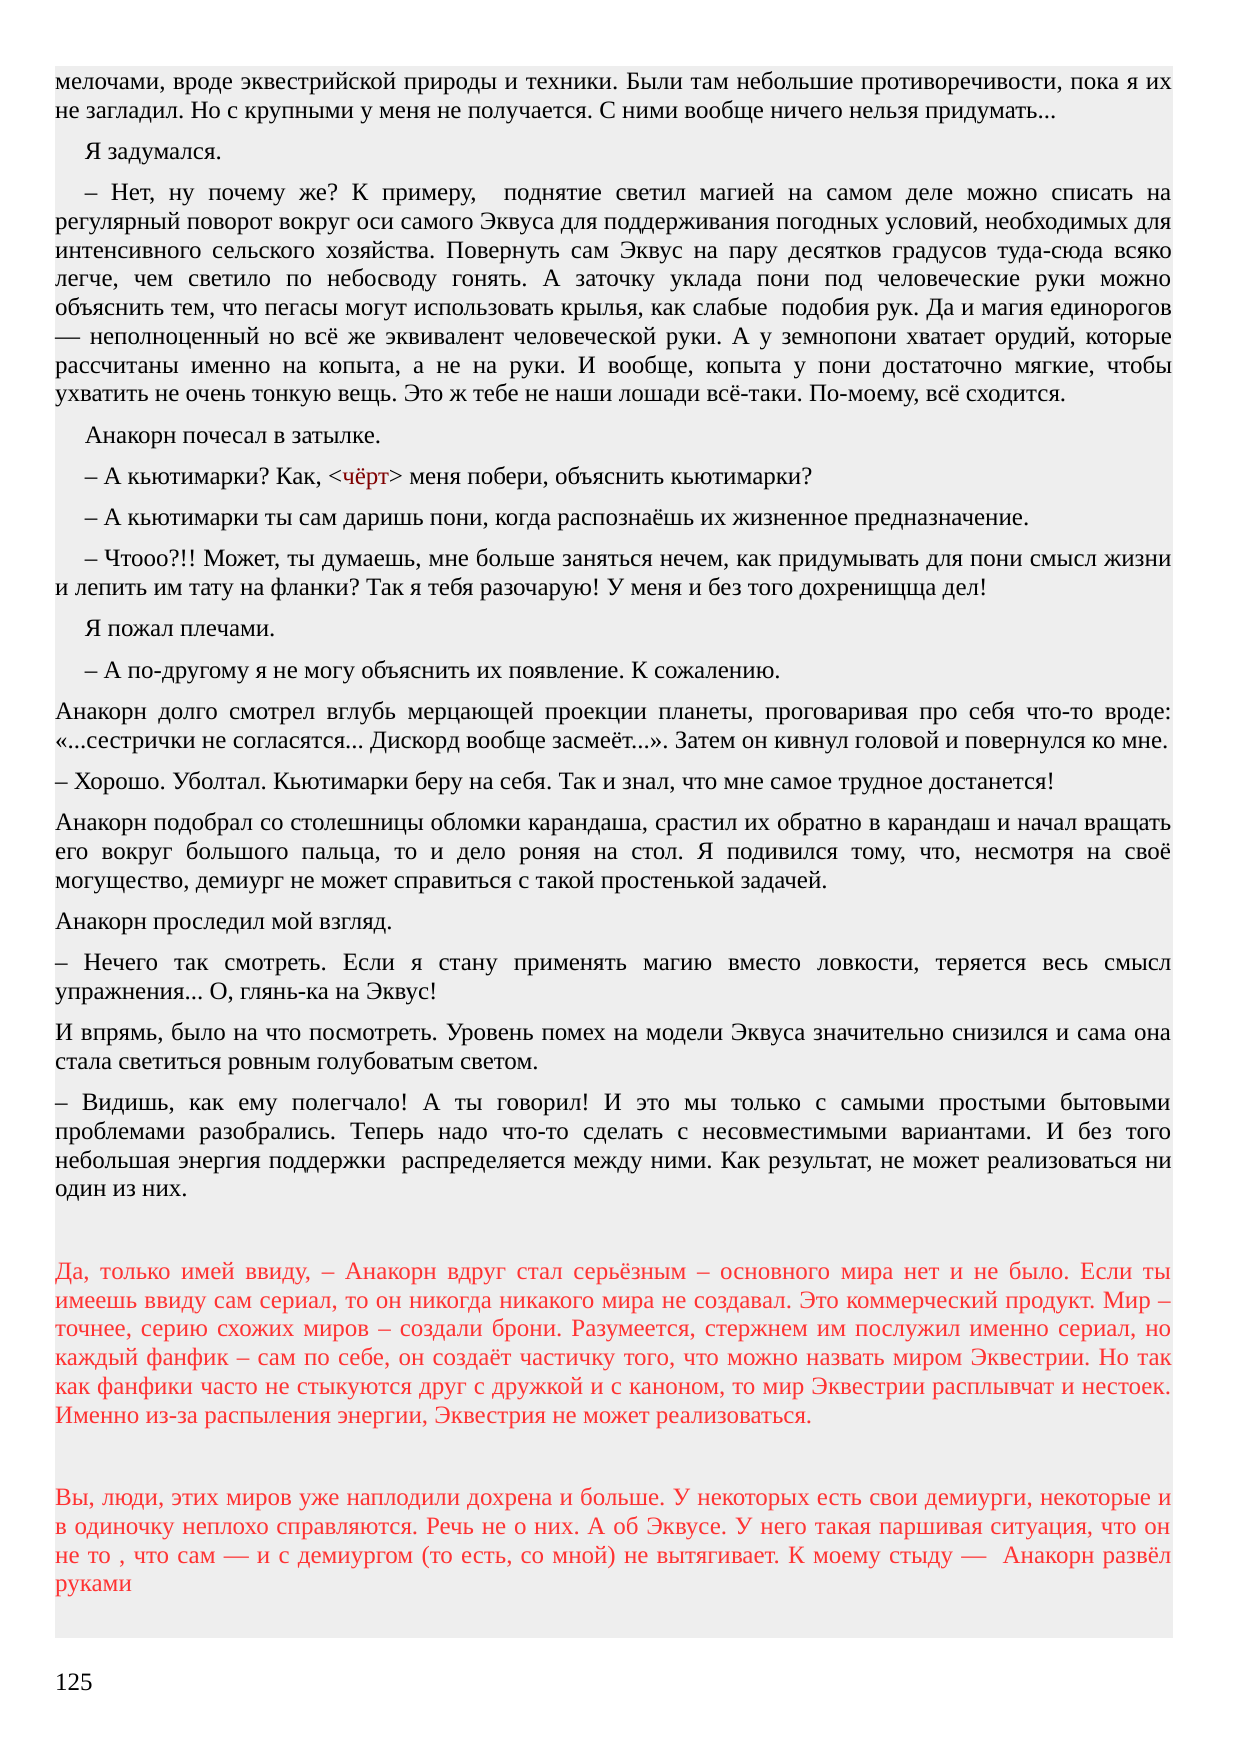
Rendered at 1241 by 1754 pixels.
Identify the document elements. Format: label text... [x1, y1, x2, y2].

text Я задумался. [55, 136, 1173, 165]
text – Нет, ну почему же? К примеру, поднятие светил магией на самом деле можно списать на регулярный поворот вокруг оси самого Эквуса для поддерживания погодных условий, необходимых для интенсивного сельского хозяйства. Повернуть сам Эквус на пару десятков градусов туда-сюда всяко легче, чем светило по небосводу гонять. А заточку уклада пони под человеческие руки можно объяснить тем, что пегасы могут использовать крылья, как слабые подобия рук. Да и магия единорогов — неполноценный но всё же эквивалент человеческой руки. А у земнопони хватает орудий, которые рассчитаны именно на копыта, а не на руки. И вообще, копыта у пони достаточно мягкие, чтобы ухватить не очень тонкую вещь. Это ж тебе не наши лошади всё-таки. По-моему, всё сходится. [55, 177, 1173, 407]
text – А кьютимарки? Как, <чёрт> меня побери, объяснить кьютимарки? [55, 461, 1173, 490]
text Анакорн подобрал со столешницы обломки карандаша, срастил их обратно в карандаш и начал вращать его вокруг большого пальца, то и дело роняя на стол. Я подивился тому, что, несмотря на своё могущество, демиург не может справиться с такой простенькой задачей. [55, 807, 1173, 893]
text Вы, люди, этих миров уже наплодили дохрена и больше. У некоторых есть свои демиурги, некоторые и в одиночку неплохо справляются. Речь не о них. А об Эквусе. У него такая паршивая ситуация, что он не то , что сам — и с демиургом (то есть, со мной) не вытягивает. К моему стыду — Анакорн развёл руками [55, 1482, 1173, 1597]
text Анакорн почесал в затылке. [55, 420, 1173, 448]
text Я пожал плечами. [55, 613, 1173, 642]
text мелочами, вроде эквестрийской природы и техники. Были там небольшие противоречивости, пока я их не загладил. Но с крупными у меня не получается. С ними вообще ничего нельзя придумать... [55, 66, 1173, 123]
text – Чтооо?!! Может, ты думаешь, мне больше заняться нечем, как придумывать для пони смысл жизни и лепить им тату на фланки? Так я тебя разочарую! У меня и без того дохренищща дел! [55, 543, 1173, 601]
text Анакорн проследил мой взгляд. [55, 906, 1173, 935]
text – А кьютимарки ты сам даришь пони, когда распознаёшь их жизненное предназначение. [55, 502, 1173, 531]
text Анакорн долго смотрел вглубь мерцающей проекции планеты, проговаривая про себя что-то вроде: «...сестрички не согласятся... Дискорд вообще засмеёт...». Затем он кивнул головой и повернулся ко мне. [55, 696, 1173, 753]
text – Хорошо. Уболтал. Кьютимарки беру на себя. Так и знал, что мне самое трудное достанется! [55, 766, 1173, 795]
text – А по-другому я не могу объяснить их появление. К сожалению. [55, 655, 1173, 683]
text И впрямь, было на что посмотреть. Уровень помех на модели Эквуса значительно снизился и сама она стала светиться ровным голубоватым светом. [55, 1017, 1173, 1075]
text Да, только имей ввиду, – Анакорн вдруг стал серьёзным – основного мира нет и не было. Если ты имеешь ввиду сам сериал, то он никогда никакого мира не создавал. Это коммерческий продукт. Мир – точнее, серию схожих миров – создали брони. Разумеется, стержнем им послужил именно сериал, но каждый фанфик – сам по себе, он создаёт частичку того, что можно назвать миром Эквестрии. Но так как фанфики часто не стыкуются друг с дружкой и с каноном, то мир Эквестрии расплывчат и нестоек. Именно из-за распыления энергии, Эквестрия не может реализоваться. [55, 1256, 1173, 1428]
text – Нечего так смотреть. Если я стану применять магию вместо ловкости, теряется весь смысл упражнения... О, глянь-ка на Эквус! [55, 947, 1173, 1005]
text – Видишь, как ему полегчало! А ты говорил! И это мы только с самыми простыми бытовыми проблемами разобрались. Теперь надо что-то сделать с несовместимыми вариантами. И без того небольшая энергия поддержки распределяется между ними. Как результат, не может реализоваться ни один из них. [55, 1087, 1173, 1202]
